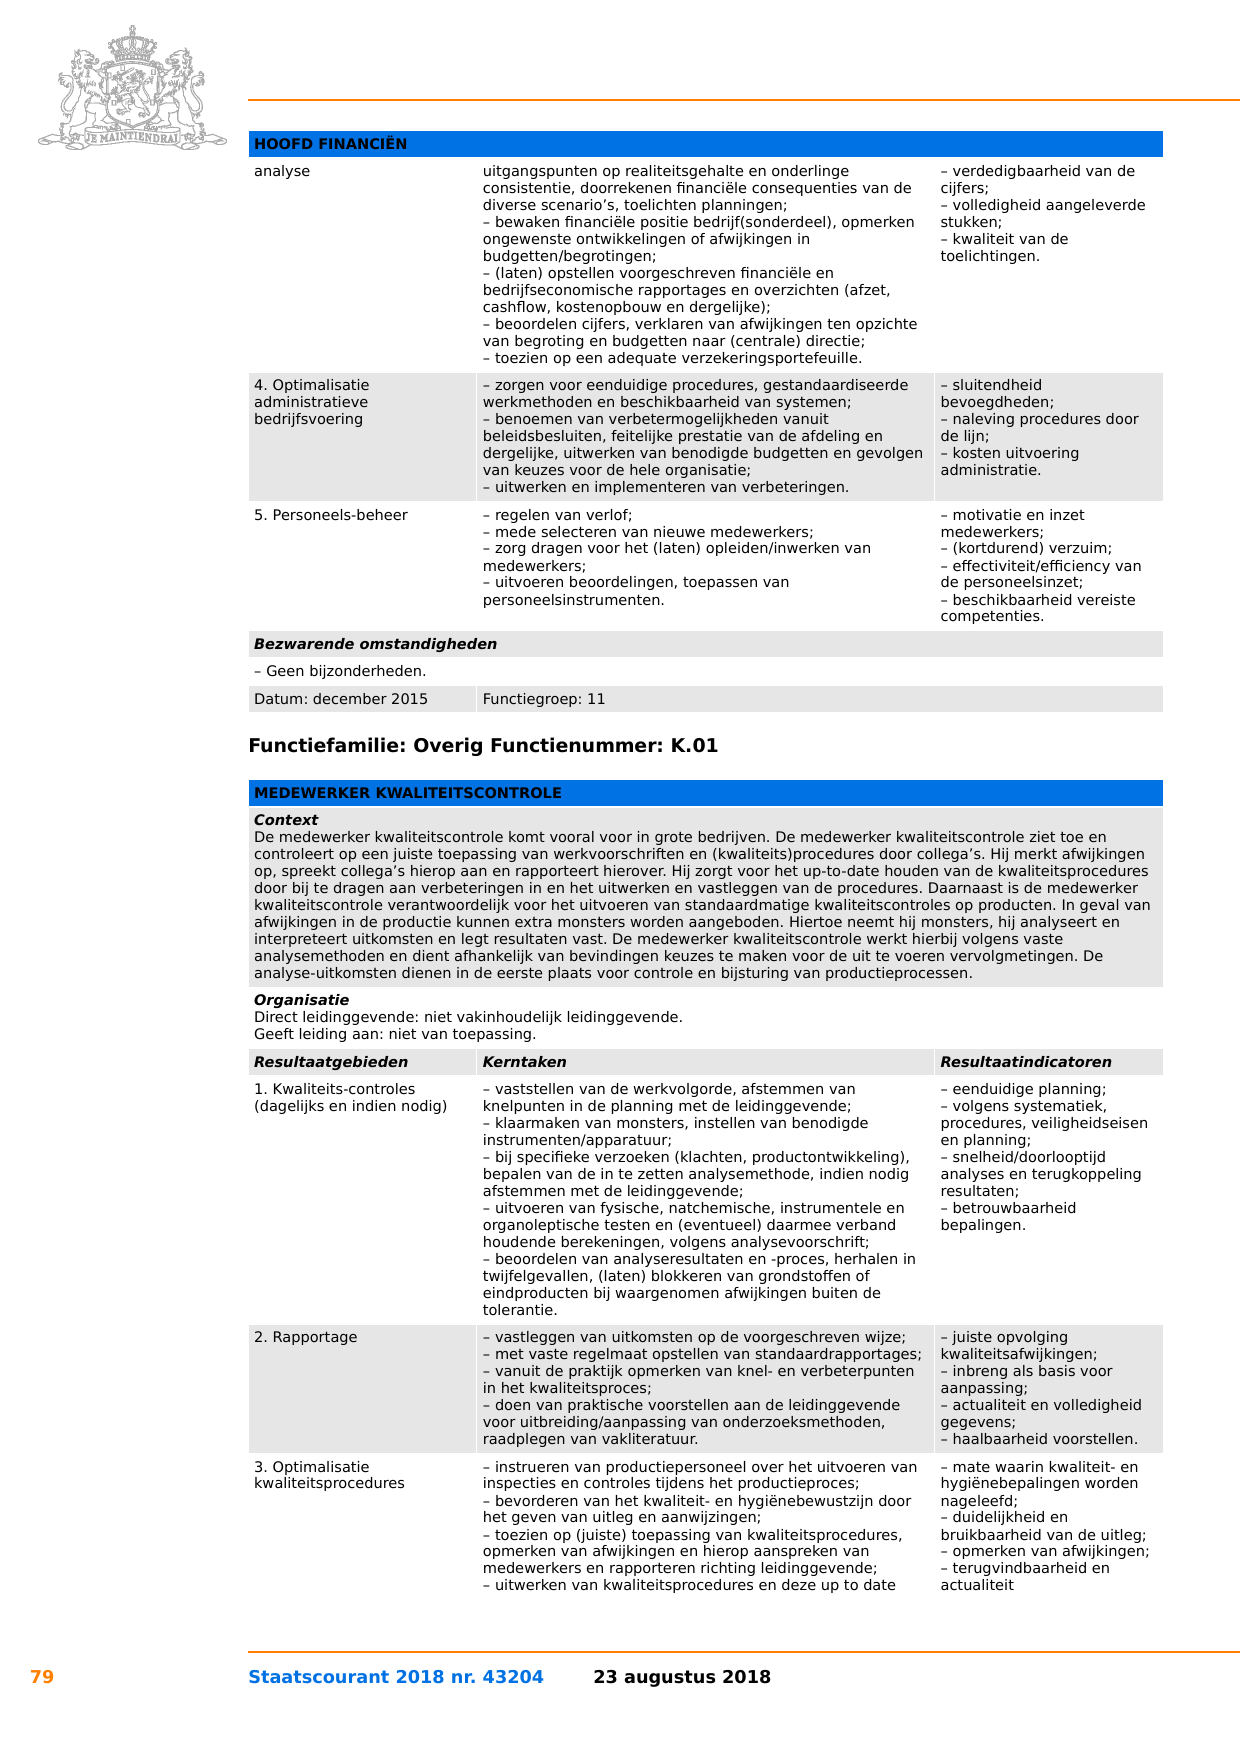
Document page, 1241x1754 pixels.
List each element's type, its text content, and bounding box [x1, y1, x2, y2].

table_cell uitgangspunten op realiteitsgehalte en onderlinge consistentie, doorrekenen financiële consequenties van de diverse scenario’s, toelichten planningen; – bewaken financiële positie bedrijf(sonderdeel), opmerken ongewenste ontwikkelingen of afwijkingen in budgetten/begrotingen; – (laten) opstellen voorgeschreven financiële en bedrijfseconomische rapportages en overzichten (afzet, cashflow, kostenopbouw en dergelijke); – beoordelen cijfers, verklaren van afwijkingen ten opzichte van begroting en budgetten naar (centrale) directie; – toezien op een adequate verzekeringsportefeuille. [477, 158, 934, 371]
table_cell 1. Kwaliteits-controles (dagelijks en indien nodig) [249, 1076, 476, 1323]
table_cell – zorgen voor eenduidige procedures, gestandaardiseerde werkmethoden en beschikbaarheid van systemen; – benoemen van verbetermogelijkheden vanuit beleidsbesluiten, feitelijke prestatie van de afdeling en dergelijke, uitwerken van benodigde budgetten en gevolgen van keuzes voor de hele organisatie; – uitwerken en implementeren van verbeteringen. [477, 373, 934, 501]
table_cell – vaststellen van de werkvolgorde, afstemmen van knelpunten in de planning met de leidinggevende; – klaarmaken van monsters, instellen van benodigde instrumenten/apparatuur; – bij specifieke verzoeken (klachten, productontwikkeling), bepalen van de in te zetten analysemethode, indien nodig afstemmen met de leidinggevende; – uitvoeren van fysische, natchemische, instrumentele en organoleptische testen en (eventueel) daarmee verband houdende berekeningen, volgens analysevoorschrift; – beoordelen van analyseresultaten en -proces, herhalen in twijfelgevallen, (laten) blokkeren van grondstoffen of eindproducten bij waargenomen afwijkingen buiten de tolerantie. [477, 1076, 934, 1323]
table_cell Resultaatgebieden [249, 1049, 476, 1075]
table_cell 5. Personeels-beheer [249, 502, 476, 630]
table_cell Context De medewerker kwaliteitscontrole komt vooral voor in grote bedrijven. De medewerker kwaliteitscontrole ziet toe en controleert op een juiste toepassing van werkvoorschriften en (kwaliteits)procedures door collega’s. Hij merkt afwijkingen op, spreekt collega’s hierop aan en rapporteert hierover. Hij zorgt voor het up-to-date houden van de kwaliteitsprocedures door bij te dragen aan verbeteringen in en het uitwerken en vastleggen van de procedures. Daarnaast is de medewerker kwaliteitscontrole verantwoordelijk voor het uitvoeren van standaardmatige kwaliteitscontroles op producten. In geval van afwijkingen in de productie kunnen extra monsters worden aangeboden. Hiertoe neemt hij monsters, hij analyseert en interpreteert uitkomsten en legt resultaten vast. De medewerker kwaliteitscontrole werkt hierbij volgens vaste analysemethoden en dient afhankelijk van bevindingen keuzes te maken voor de uit te voeren vervolgmetingen. De analyse-uitkomsten dienen in de eerste plaats voor controle en bijsturing van productieprocessen. [249, 808, 1163, 987]
table_cell Functiegroep: 11 [477, 686, 1163, 712]
table_cell – regelen van verlof; – mede selecteren van nieuwe medewerkers; – zorg dragen voor het (laten) opleiden/inwerken van medewerkers; – uitvoeren beoordelingen, toepassen van personeelsinstrumenten. [477, 502, 934, 630]
table_cell – vastleggen van uitkomsten op de voorgeschreven wijze; – met vaste regelmaat opstellen van standaardrapportages; – vanuit de praktijk opmerken van knel- en verbeterpunten in het kwaliteitsproces; – doen van praktische voorstellen aan de leidinggevende voor uitbreiding/aanpassing van onderzoeksmethoden, raadplegen van vakliteratuur. [477, 1325, 934, 1453]
subtitle Functiefamilie: Overig Functienummer: K.01 [248, 735, 1163, 757]
picture [38, 25, 227, 150]
table_cell – Geen bijzonderheden. [249, 659, 1163, 685]
table_cell Kerntaken [477, 1049, 934, 1075]
table_cell Bezwarende omstandigheden [249, 631, 1163, 657]
table_header MEDEWERKER KWALITEITSCONTROLE [249, 780, 1163, 806]
table_cell Organisatie Direct leidinggevende: niet vakinhoudelijk leidinggevende. Geeft leiding aan: niet van toepassing. [249, 988, 1163, 1048]
table_cell Datum: december 2015 [249, 686, 476, 712]
table_cell – motivatie en inzet medewerkers; – (kortdurend) verzuim; – effectiviteit/efficiency van de personeelsinzet; – beschikbaarheid vereiste competenties. [935, 502, 1163, 630]
table_cell analyse [249, 158, 476, 371]
table_cell – mate waarin kwaliteit- en hygiënebepalingen worden nageleefd; – duidelijkheid en bruikbaarheid van de uitleg; – opmerken van afwijkingen; – terugvindbaarheid en actualiteit [935, 1454, 1163, 1599]
table_cell – instrueren van productiepersoneel over het uitvoeren van inspecties en controles tijdens het productieproces; – bevorderen van het kwaliteit- en hygiënebewustzijn door het geven van uitleg en aanwijzingen; – toezien op (juiste) toepassing van kwaliteitsprocedures, opmerken van afwijkingen en hierop aanspreken van medewerkers en rapporteren richting leidinggevende; – uitwerken van kwaliteitsprocedures en deze up to date [477, 1454, 934, 1599]
table_cell – eenduidige planning; – volgens systematiek, procedures, veiligheidseisen en planning; – snelheid/doorlooptijd analyses en terugkoppeling resultaten; – betrouwbaarheid bepalingen. [935, 1076, 1163, 1323]
table_cell Resultaatindicatoren [935, 1049, 1163, 1075]
table_cell – verdedigbaarheid van de cijfers; – volledigheid aangeleverde stukken; – kwaliteit van de toelichtingen. [935, 158, 1163, 371]
table_cell 4. Optimalisatie administratieve bedrijfsvoering [249, 373, 476, 501]
table_cell – sluitendheid bevoegdheden; – naleving procedures door de lijn; – kosten uitvoering administratie. [935, 373, 1163, 501]
table_cell – juiste opvolging kwaliteitsafwijkingen; – inbreng als basis voor aanpassing; – actualiteit en volledigheid gegevens; – haalbaarheid voorstellen. [935, 1325, 1163, 1453]
table_header HOOFD FINANCIËN [249, 131, 1163, 157]
table_cell 3. Optimalisatie kwaliteitsprocedures [249, 1454, 476, 1599]
table_cell 2. Rapportage [249, 1325, 476, 1453]
